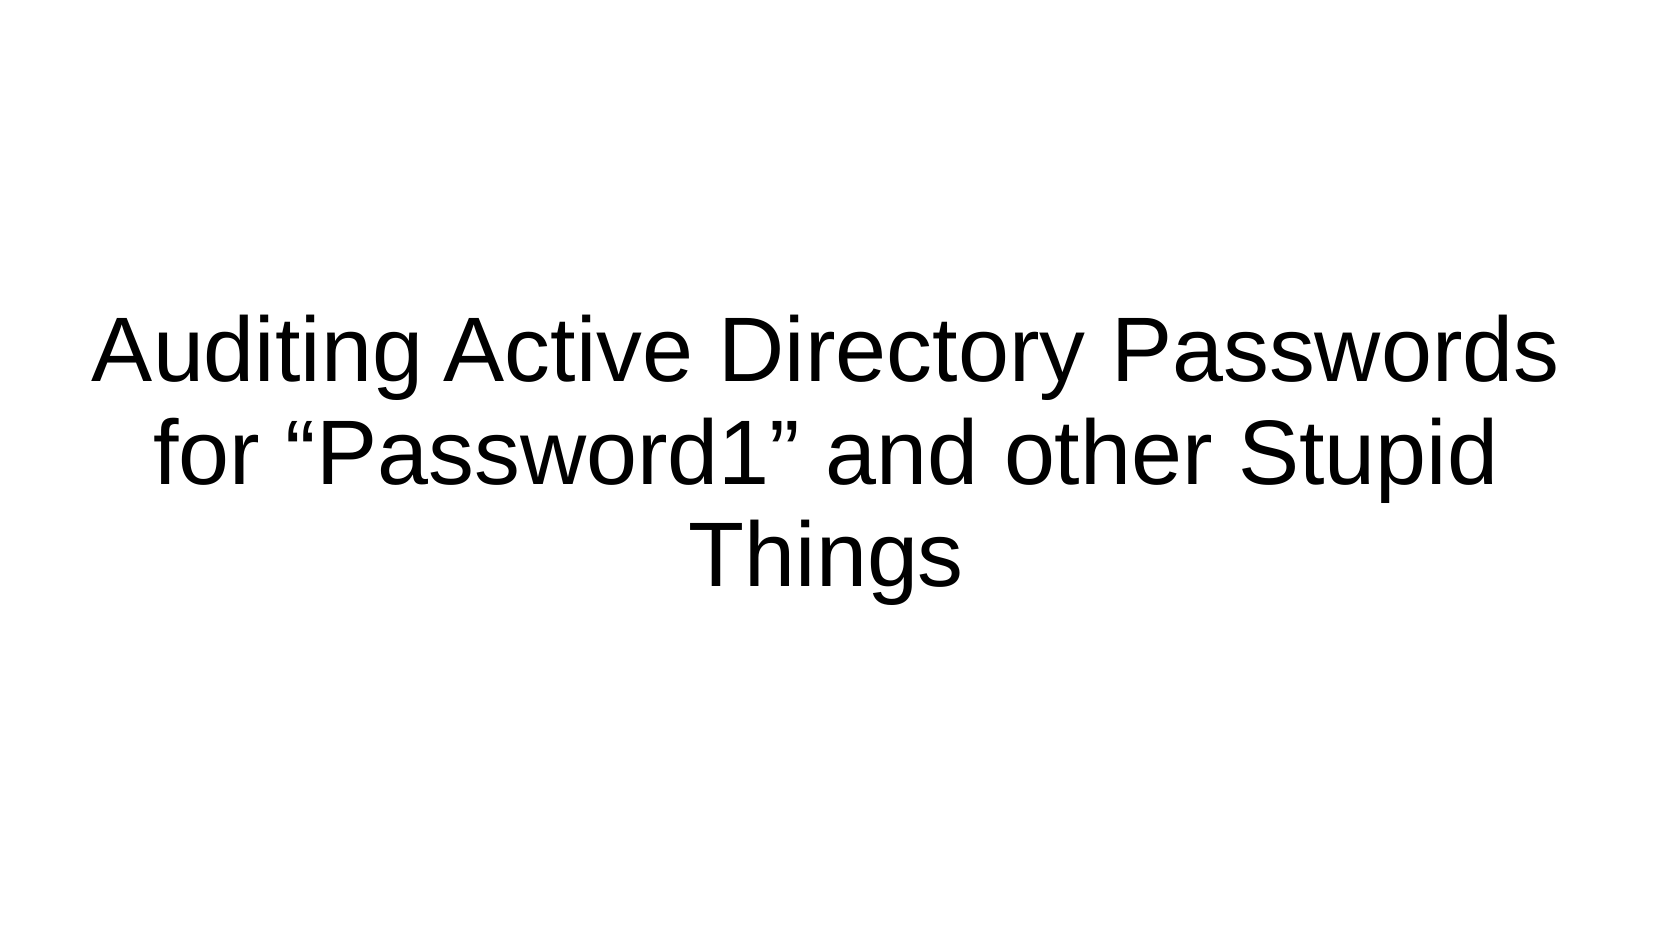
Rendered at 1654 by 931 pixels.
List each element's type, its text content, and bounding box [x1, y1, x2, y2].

title Auditing Active Directory Passwords for “Password1” and other Stupid Things [82, 298, 1571, 607]
